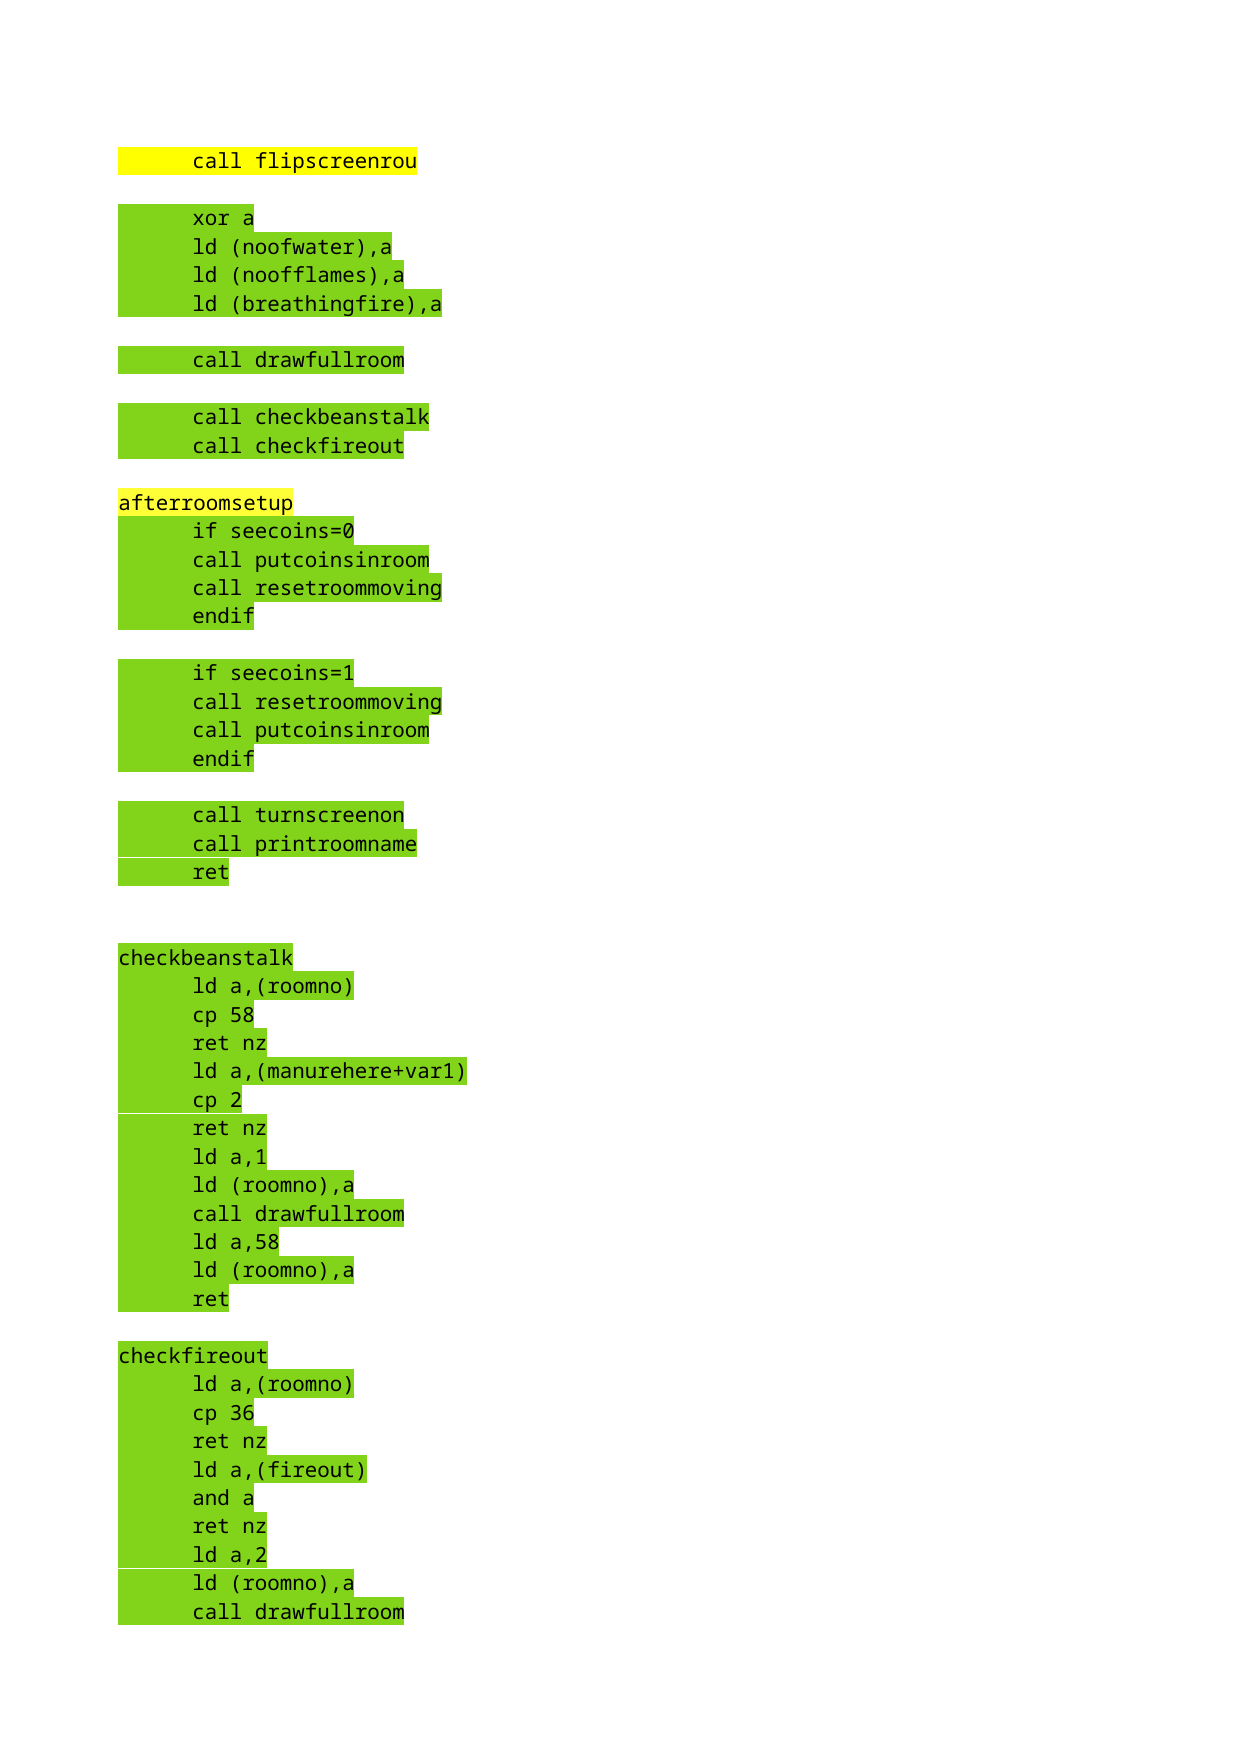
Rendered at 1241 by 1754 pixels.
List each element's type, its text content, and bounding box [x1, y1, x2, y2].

text call turnscreenon [118, 801, 1122, 829]
text ld (roomno),a [118, 1568, 1122, 1597]
text cp 36 [118, 1398, 1122, 1426]
text ld (noofwater),a [118, 232, 1122, 260]
text ld a,1 [118, 1142, 1122, 1170]
text ld a,(manurehere+var1) [118, 1057, 1122, 1085]
text call putcoinsinroom [118, 545, 1122, 573]
text call putcoinsinroom [118, 715, 1122, 744]
text ld a,(roomno) [118, 971, 1122, 1000]
text ld a,2 [118, 1540, 1122, 1568]
text cp 2 [118, 1085, 1122, 1113]
text ld a,58 [118, 1227, 1122, 1256]
text ld (roomno),a [118, 1170, 1122, 1199]
text call checkfireout [118, 431, 1122, 459]
text call drawfullroom [118, 346, 1122, 374]
text if seecoins=1 [118, 658, 1122, 687]
text xor a [118, 203, 1122, 232]
text ld a,(roomno) [118, 1369, 1122, 1398]
text cp 58 [118, 1000, 1122, 1028]
text if seecoins=0 [118, 516, 1122, 545]
text checkbeanstalk [118, 943, 1122, 971]
text afterroomsetup [118, 488, 1122, 516]
text ret [118, 1284, 1122, 1312]
text and a [118, 1483, 1122, 1512]
text ret [118, 857, 1122, 886]
text endif [118, 602, 1122, 630]
text call drawfullroom [118, 1597, 1122, 1625]
text endif [118, 744, 1122, 772]
text ld (roomno),a [118, 1256, 1122, 1284]
text checkfireout [118, 1341, 1122, 1369]
text call flipscreenrou [118, 147, 1122, 175]
text ret nz [118, 1113, 1122, 1142]
text call resetroommoving [118, 573, 1122, 602]
text ret nz [118, 1512, 1122, 1540]
text ld (noofflames),a [118, 260, 1122, 289]
text call resetroommoving [118, 687, 1122, 715]
text call drawfullroom [118, 1199, 1122, 1227]
text ret nz [118, 1426, 1122, 1455]
text ret nz [118, 1028, 1122, 1057]
text call checkbeanstalk [118, 402, 1122, 431]
text ld a,(fireout) [118, 1455, 1122, 1483]
text call printroomname [118, 829, 1122, 857]
text ld (breathingfire),a [118, 289, 1122, 317]
